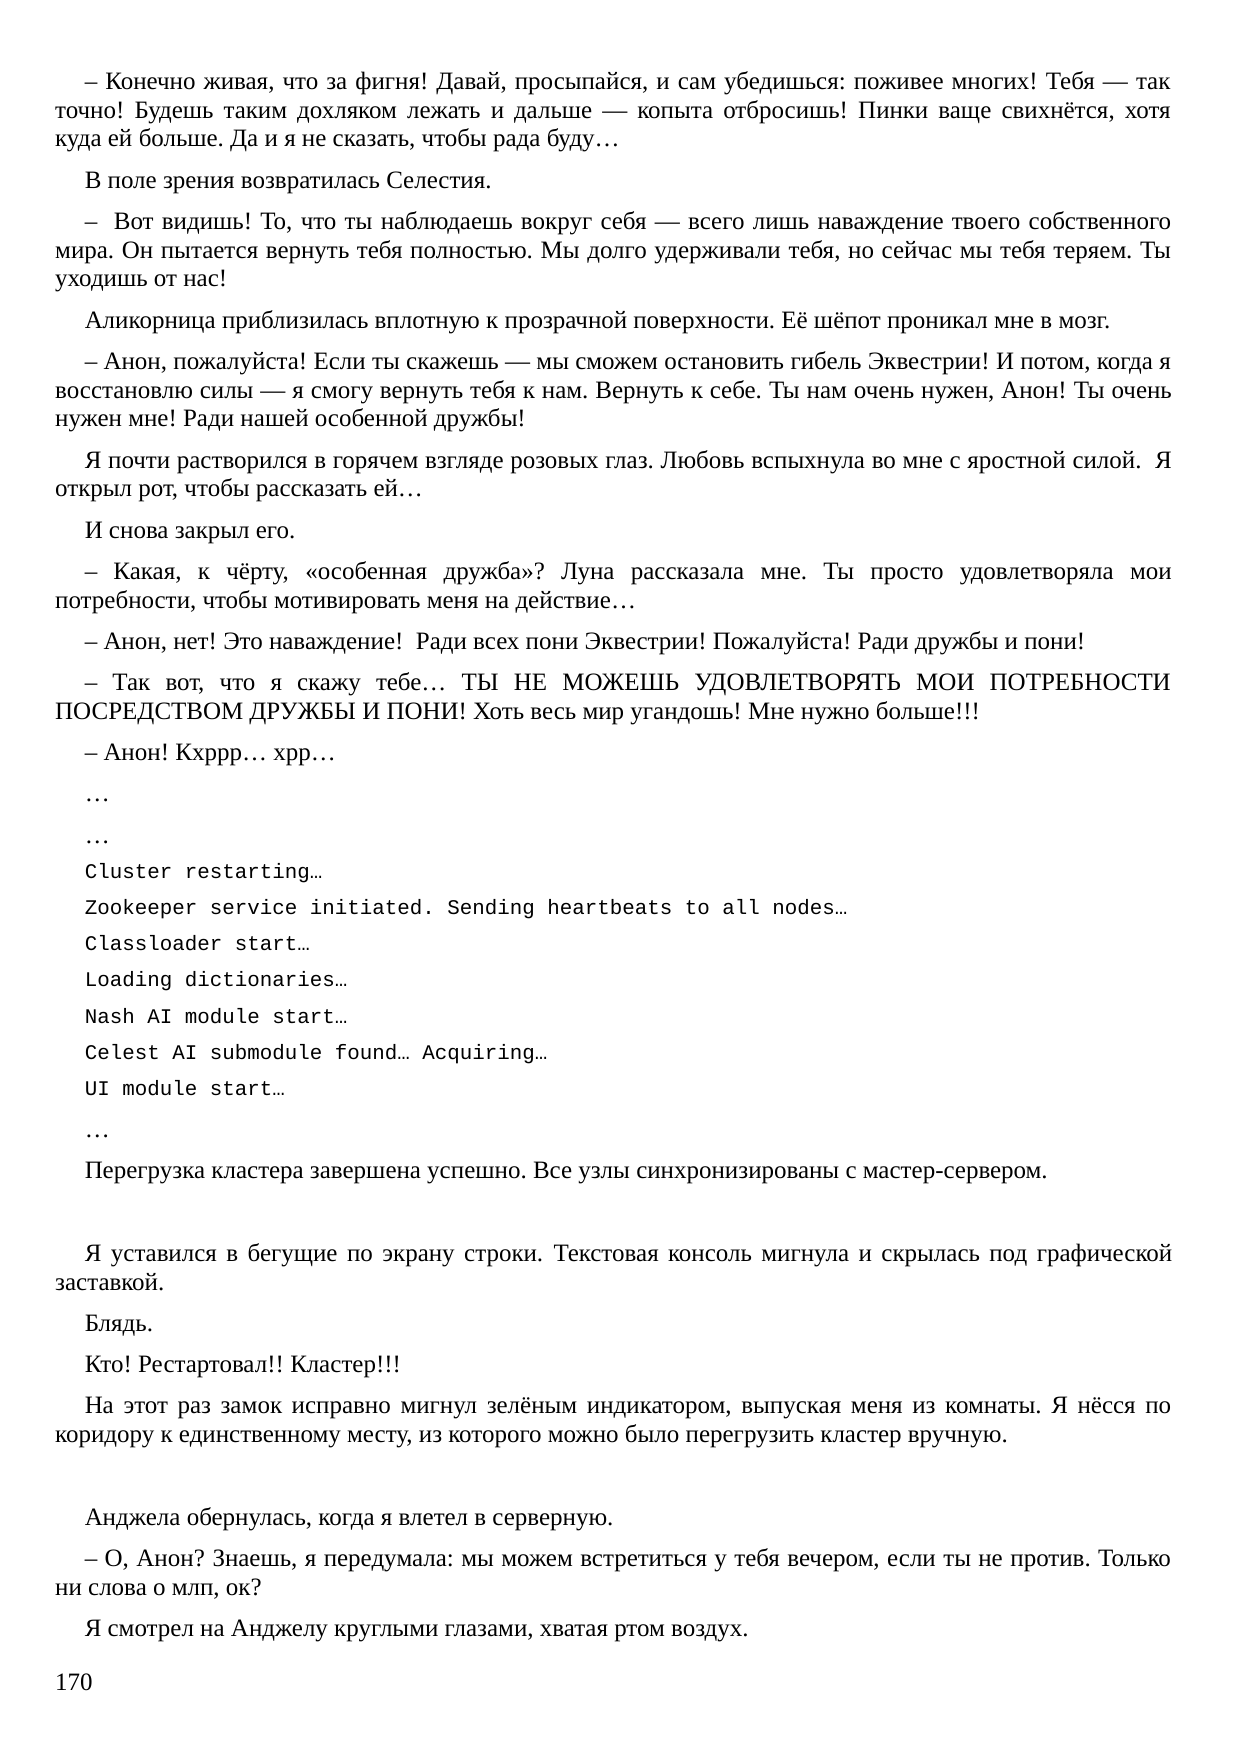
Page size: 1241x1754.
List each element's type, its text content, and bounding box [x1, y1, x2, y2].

text Кто! Рестартовал!! Кластер!!! [55, 1349, 1173, 1378]
text – Анон, пожалуйста! Если ты скажешь — мы сможем остановить гибель Эквестрии! И потом, когда я восстановлю силы — я смогу вернуть тебя к нам. Вернуть к себе. Ты нам очень нужен, Анон! Ты очень нужен мне! Ради нашей особенной дружбы! [55, 346, 1173, 432]
text – О, Анон? Знаешь, я передумала: мы можем встретиться у тебя вечером, если ты не против. Только ни слова о млп, ок? [55, 1543, 1173, 1600]
text И снова закрыл его. [55, 515, 1173, 543]
text Celest AI submodule found… Acquiring… [55, 1042, 1173, 1065]
text – Анон! Кхррр… хрр… [55, 737, 1173, 766]
text Nash AI module start… [55, 1006, 1173, 1029]
text Аликорница приблизилась вплотную к прозрачной поверхности. Её шёпот проникал мне в мозг. [55, 305, 1173, 333]
text – Вот видишь! То, что ты наблюдаешь вокруг себя — всего лишь наваждение твоего собственного мира. Он пытается вернуть тебя полностью. Мы долго удерживали тебя, но сейчас мы тебя теряем. Ты уходишь от нас! [55, 206, 1173, 292]
text Я почти растворился в горячем взгляде розовых глаз. Любовь вспыхнула во мне с яростной силой. Я открыл рот, чтобы рассказать ей… [55, 445, 1173, 502]
text Перегрузка кластера завершена успешно. Все узлы синхронизированы с мастер-сервером. [55, 1155, 1173, 1184]
text – Какая, к чёрту, «особенная дружба»? Луна рассказала мне. Ты просто удовлетворяла мои потребности, чтобы мотивировать меня на действие… [55, 556, 1173, 613]
text Zookeeper service initiated. Sending heartbeats to all nodes… [55, 897, 1173, 921]
text Анджела обернулась, когда я влетел в серверную. [55, 1502, 1173, 1530]
text Я уставился в бегущие по экрану строки. Текстовая консоль мигнула и скрылась под графической заставкой. [55, 1238, 1173, 1295]
text … [55, 778, 1173, 807]
text – Анон, нет! Это наваждение! Ради всех пони Эквестрии! Пожалуйста! Ради дружбы и пони! [55, 626, 1173, 655]
text На этот раз замок исправно мигнул зелёным индикатором, выпуская меня из комнаты. Я нёсся по коридору к единственному месту, из которого можно было перегрузить кластер вручную. [55, 1390, 1173, 1448]
text Cluster restarting… [55, 861, 1173, 885]
text UI module start… [55, 1078, 1173, 1102]
text Loading dictionaries… [55, 969, 1173, 993]
text … [55, 1114, 1173, 1143]
text Блядь. [55, 1308, 1173, 1337]
text – Так вот, что я скажу тебе… ТЫ НЕ МОЖЕШЬ УДОВЛЕТВОРЯТЬ МОИ ПОТРЕБНОСТИ ПОСРЕДСТВОМ ДРУЖБЫ И ПОНИ! Хоть весь мир угандошь! Мне нужно больше!!! [55, 667, 1173, 725]
text Я смотрел на Анджелу круглыми глазами, хватая ртом воздух. [55, 1613, 1173, 1642]
text В поле зрения возвратилась Селестия. [55, 165, 1173, 193]
text … [55, 820, 1173, 848]
text – Конечно живая, что за фигня! Давай, просыпайся, и сам убедишься: поживее многих! Тебя — так точно! Будешь таким дохляком лежать и дальше — копыта отбросишь! Пинки ваще свихнётся, хотя куда ей больше. Да и я не сказать, чтобы рада буду… [55, 66, 1173, 152]
text Classloader start… [55, 933, 1173, 957]
